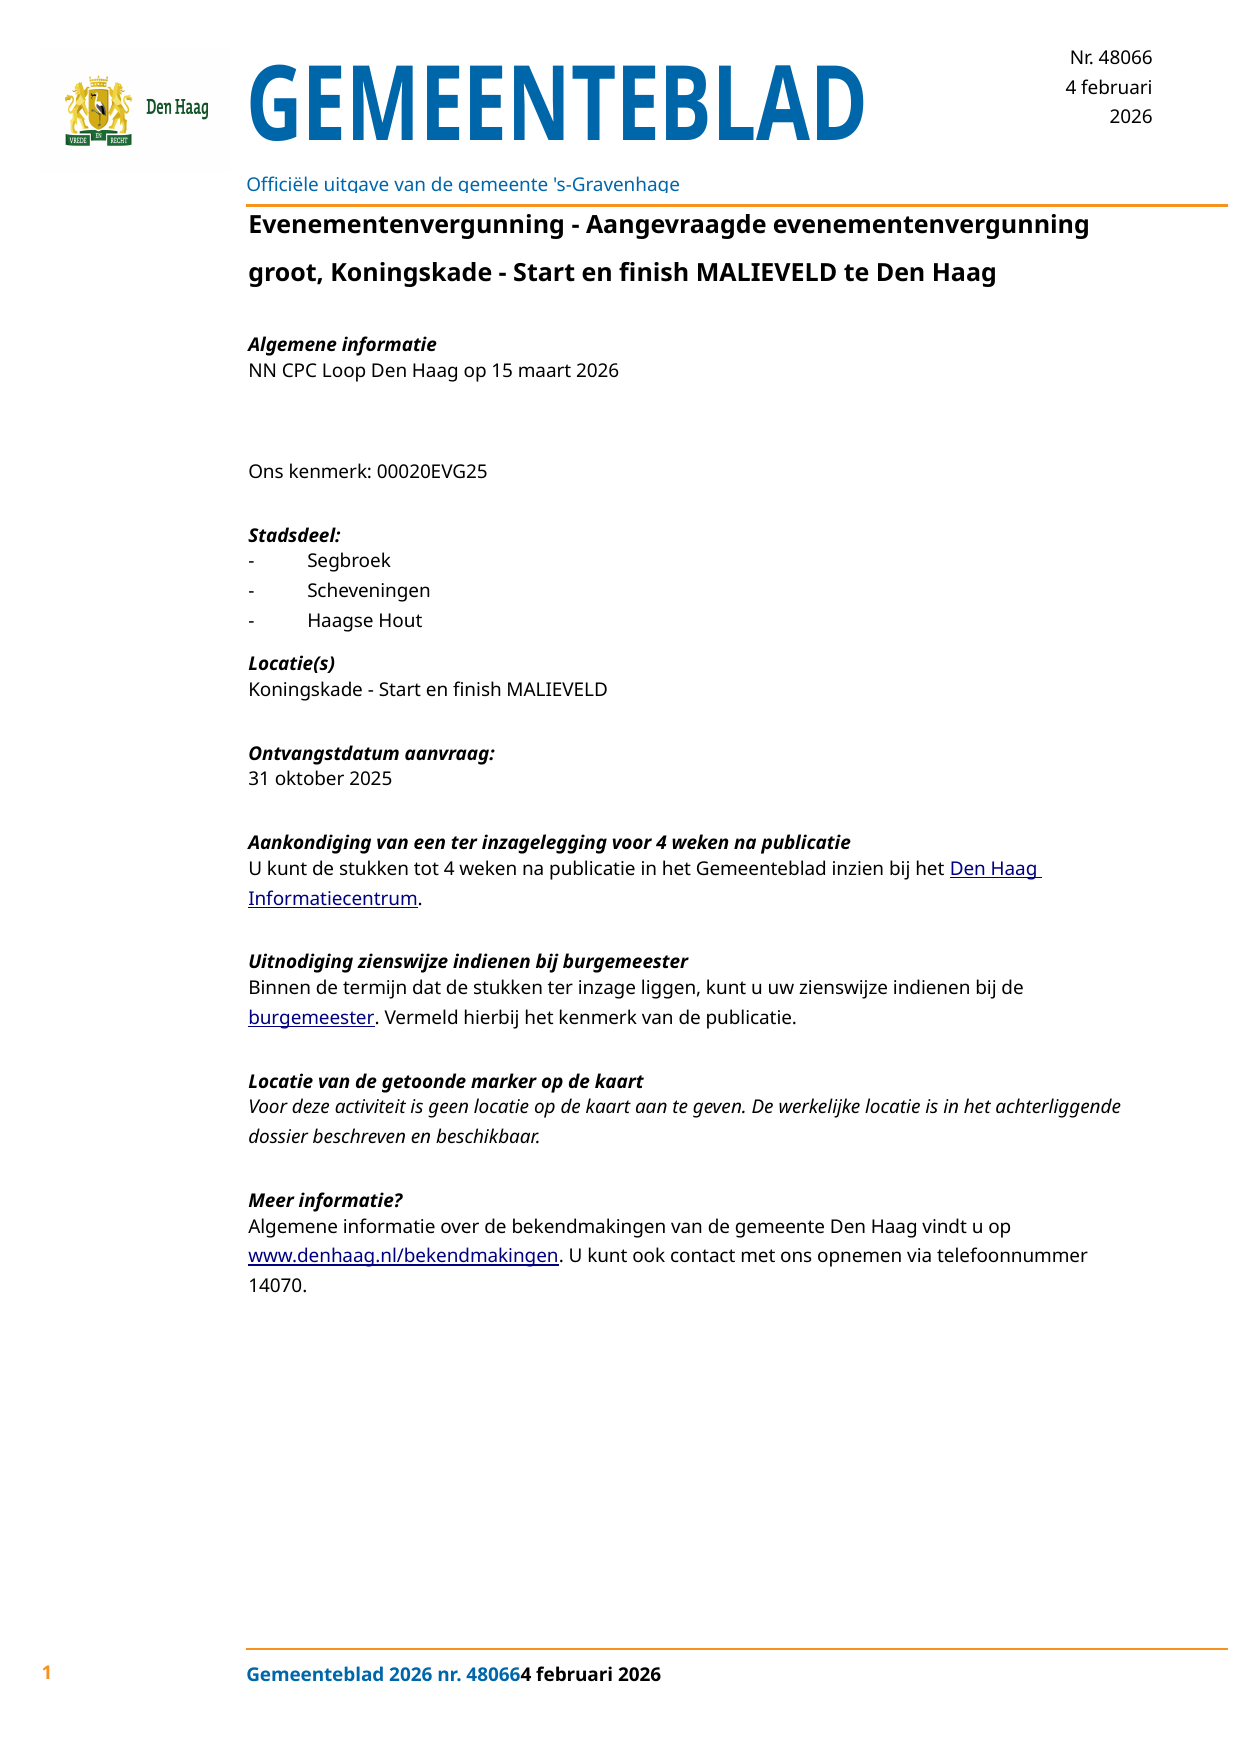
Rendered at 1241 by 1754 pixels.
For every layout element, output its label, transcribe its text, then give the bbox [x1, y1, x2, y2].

text Algemene informatie [248, 331, 1152, 357]
text Ons kenmerk: 00020EVG25 [248, 458, 1152, 484]
text Voor deze activiteit is geen locatie op de kaart aan te geven. De werkelijke locatie is in het achterliggende dossier beschreven en beschikbaar. [248, 1094, 1152, 1149]
text Stadsdeel: [248, 522, 1152, 548]
list Haagse Hout [248, 607, 1152, 633]
text Ontvangstdatum aanvraag: [248, 740, 1152, 765]
picture [41, 47, 231, 172]
text U kunt de stukken tot 4 weken na publicatie in het Gemeenteblad inzien bij het Den Haag Informatiecentrum. [248, 855, 1152, 910]
list Scheveningen [248, 577, 1152, 603]
text Binnen de termijn dat de stukken ter inzage liggen, kunt u uw zienswijze indienen bij de burgemeester. Vermeld hierbij het kenmerk van de publicatie. [248, 974, 1152, 1030]
text Aankondiging van een ter inzagelegging voor 4 weken na publicatie [248, 829, 1152, 855]
text NN CPC Loop Den Haag op 15 maart 2026 [248, 357, 1152, 383]
text Locatie(s) [248, 650, 1152, 676]
text Locatie van de getoonde marker op de kaart [248, 1068, 1152, 1094]
text Evenementenvergunning - Aangevraagde evenementenvergunning groot, Koningskade - Start en finish MALIEVELD te Den Haag [248, 207, 1152, 288]
text Algemene informatie over de bekendmakingen van de gemeente Den Haag vindt u op www.denhaag.nl/bekendmakingen. U kunt ook contact met ons opnemen via telefoonnummer 14070. [248, 1213, 1152, 1298]
text Uitnodiging zienswijze indienen bij burgemeester [248, 949, 1152, 974]
text 31 oktober 2025 [248, 765, 1152, 791]
text Koningskade - Start en finish MALIEVELD [248, 676, 1152, 701]
list Segbroek [248, 548, 1152, 573]
text Meer informatie? [248, 1187, 1152, 1213]
